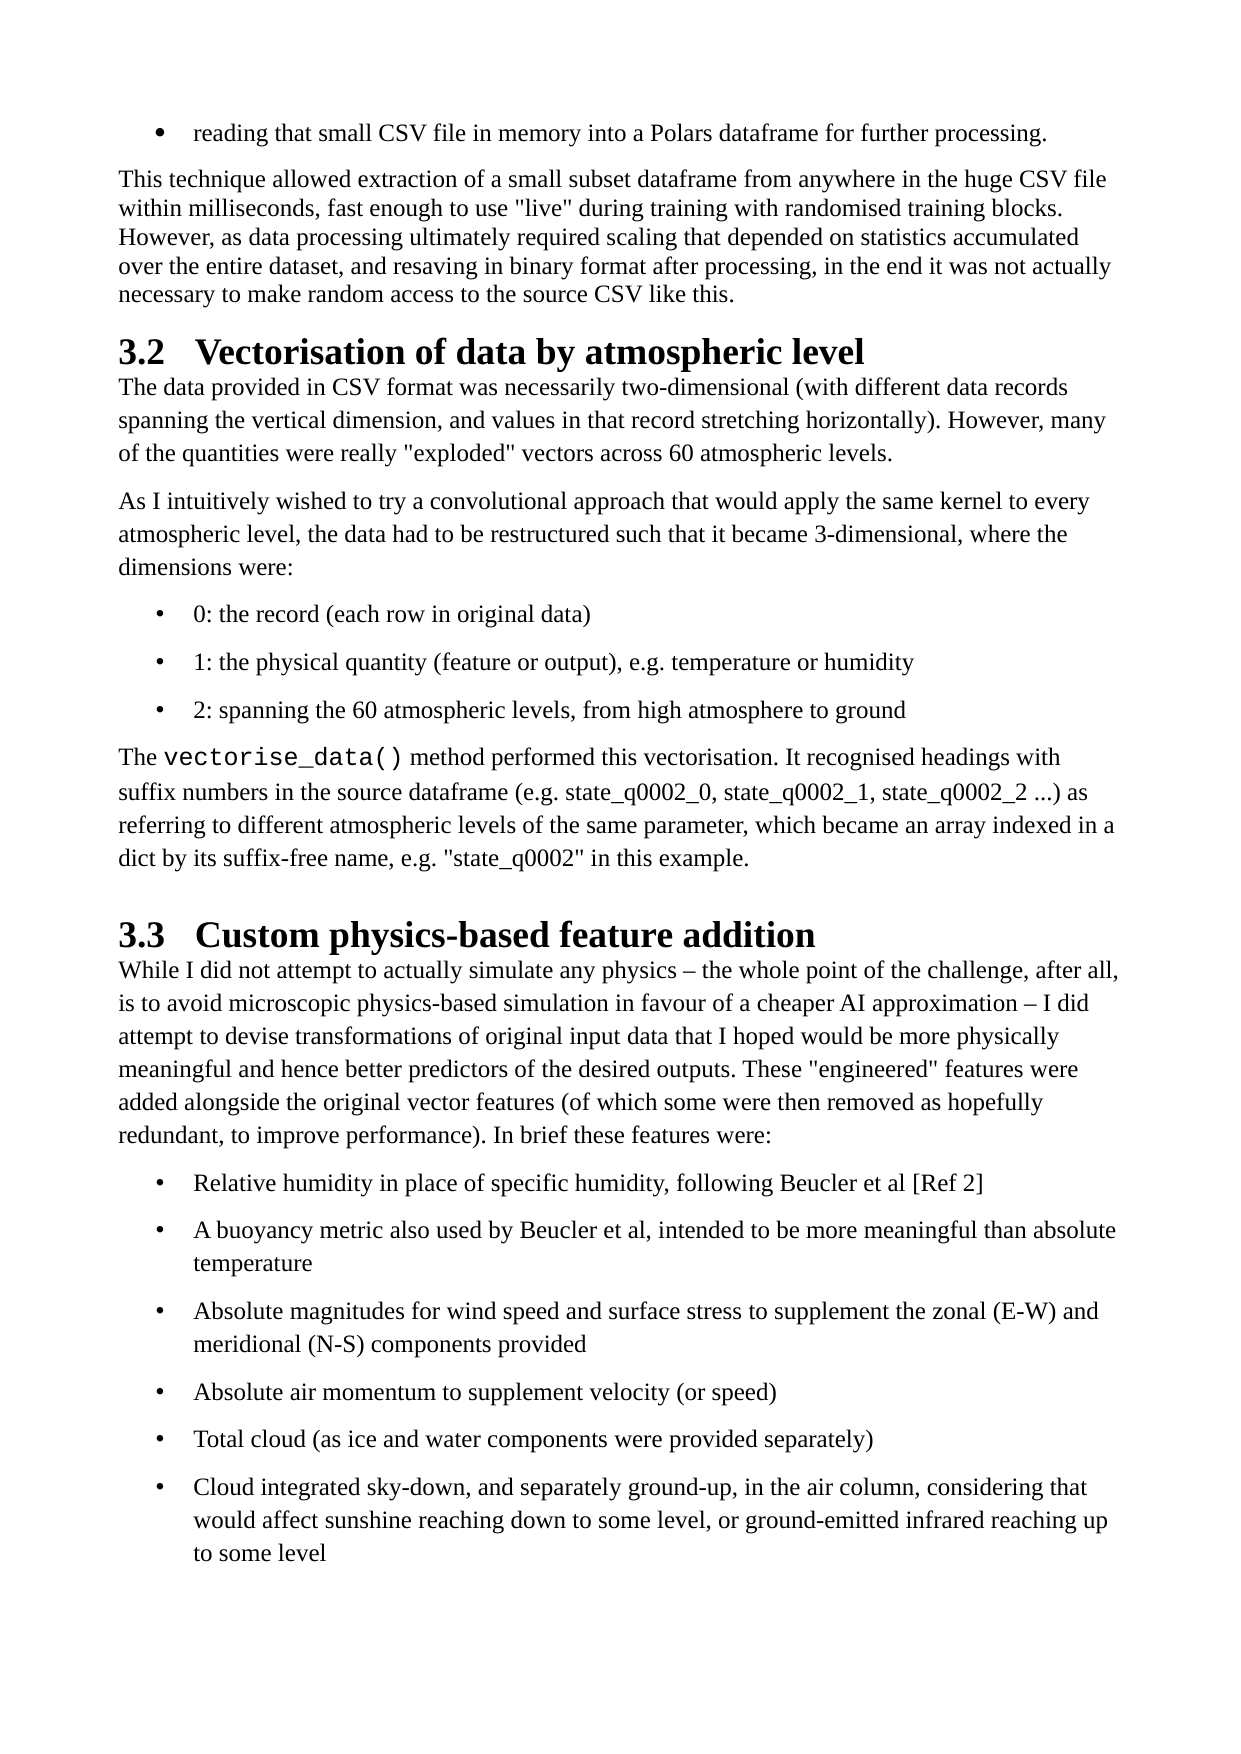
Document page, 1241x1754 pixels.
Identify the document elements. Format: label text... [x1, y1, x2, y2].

list Cloud integrated sky-down, and separately ground-up, in the air column, considering that would affect sunshine reaching down to some level, or ground-emitted infrared reaching up to some level [156, 1472, 1122, 1567]
text The vectorise_data() method performed this vectorisation. It recognised headings with suffix numbers in the source dataframe (e.g. state_q0002_0, state_q0002_1, state_q0002_2 ...) as referring to different atmospheric levels of the same parameter, which became an array indexed in a dict by its suffix-free name, e.g. "state_q0002" in this example. [118, 742, 1122, 872]
list Absolute magnitudes for wind speed and surface stress to supplement the zonal (E-W) and meridional (N-S) components provided [156, 1296, 1122, 1358]
list Relative humidity in place of specific humidity, following Beucler et al [Ref 2] [156, 1168, 1122, 1197]
list 2: spanning the 60 atmospheric levels, from high atmosphere to ground [156, 695, 1122, 723]
text While I did not attempt to actually simulate any physics – the whole point of the challenge, after all, is to avoid microscopic physics-based simulation in favour of a cheaper AI approximation – I did attempt to devise transformations of original input data that I hoped would be more physically meaningful and hence better predictors of the desired outputs. These "engineered" features were added alongside the original vector features (of which some were then removed as hopefully redundant, to improve performance). In brief these features were: [118, 955, 1122, 1149]
list reading that small CSV file in memory into a Polars dataframe for further processing. [156, 118, 1122, 147]
list Total cloud (as ice and water components were provided separately) [156, 1424, 1122, 1453]
list A buoyancy metric also used by Beucler et al, intended to be more meaningful than absolute temperature [156, 1215, 1122, 1277]
subtitle Vectorisation of data by atmospheric level [118, 329, 1122, 372]
list Absolute air momentum to supplement velocity (or speed) [156, 1377, 1122, 1405]
list 1: the physical quantity (feature or output), e.g. temperature or humidity [156, 647, 1122, 676]
list 0: the record (each row in original data) [156, 599, 1122, 628]
text As I intuitively wished to try a convolutional approach that would apply the same kernel to every atmospheric level, the data had to be restructured such that it became 3-dimensional, where the dimensions were: [118, 486, 1122, 581]
text This technique allowed extraction of a small subset dataframe from anywhere in the huge CSV file within milliseconds, fast enough to use "live" during training with randomised training blocks. However, as data processing ultimately required scaling that depended on statistics accumulated over the entire dataset, and resaving in binary format after processing, in the end it was not actually necessary to make random access to the source CSV like this. [118, 164, 1122, 308]
subtitle Custom physics-based feature addition [118, 912, 1122, 955]
text The data provided in CSV format was necessarily two-dimensional (with different data records spanning the vertical dimension, and values in that record stretching horizontally). However, many of the quantities were really "exploded" vectors across 60 atmospheric levels. [118, 372, 1122, 467]
